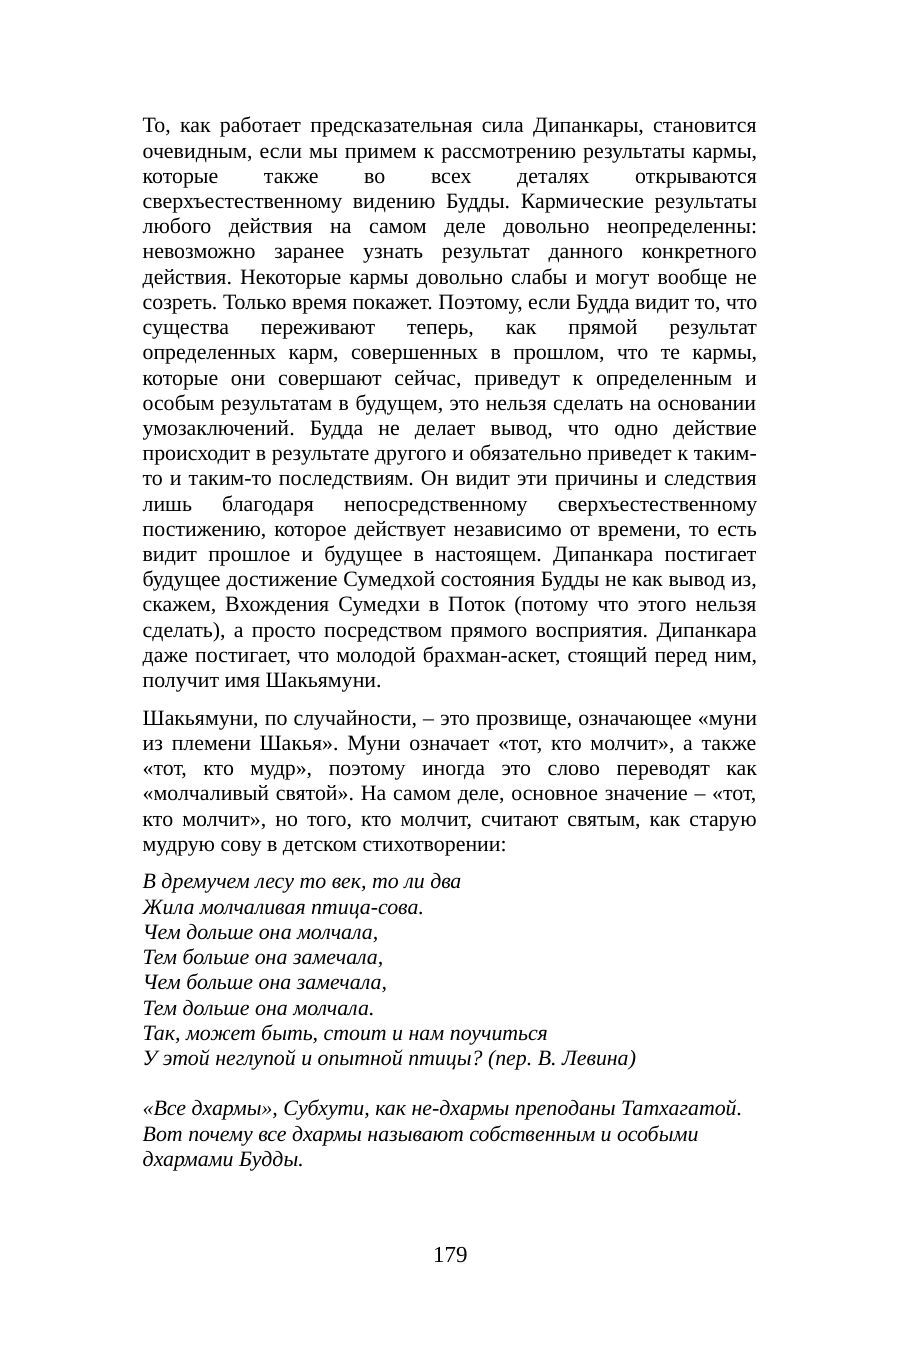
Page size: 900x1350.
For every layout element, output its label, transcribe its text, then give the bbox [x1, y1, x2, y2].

text Тем больше она замечала, [142, 944, 757, 969]
text То, как работает предсказательная сила Дипанкары, становится очевидным, если мы примем к рассмотрению результаты кармы, которые также во всех деталях открываются сверхъестественному видению Будды. Кармические результаты любого действия на самом деле довольно неопределенны: невозможно заранее узнать результат данного конкретного действия. Некоторые кармы довольно слабы и могут вообще не созреть. Только время покажет. Поэтому, если Будда видит то, что существа переживают теперь, как прямой результат определенных карм, совершенных в прошлом, что те кармы, которые они совершают сейчас, приведут к определенным и особым результатам в будущем, это нельзя сделать на основании умозаключений. Будда не делает вывод, что одно действие происходит в результате другого и обязательно приведет к таким-то и таким-то последствиям. Он видит эти причины и следствия лишь благодаря непосредственному сверхъестественному постижению, которое действует независимо от времени, то есть видит прошлое и будущее в настоящем. Дипанкара постигает будущее достижение Сумедхой состояния Будды не как вывод из, скажем, Вхождения Сумедхи в Поток (потому что этого нельзя сделать), а просто посредством прямого восприятия. Дипанкара даже постигает, что молодой брахман-аскет, стоящий перед ним, получит имя Шакьямуни. [142, 112, 757, 692]
text Тем дольше она молчала. [142, 994, 757, 1020]
text Шакьямуни, по случайности, – это прозвище, означающее «муни из племени Шакья». Муни означает «тот, кто молчит», а также «тот, кто мудр», поэтому иногда это слово переводят как «молчаливый святой». На самом деле, основное значение – «тот, кто молчит», но того, кто молчит, считают святым, как старую мудрую сову в детском стихотворении: [142, 705, 757, 856]
text Так, может быть, стоит и нам поучиться [142, 1020, 757, 1045]
text Чем дольше она молчала, [142, 919, 757, 944]
text «Все дхармы», Субхути, как не-дхармы преподаны Татхагатой. Вот почему все дхармы называют собственным и особыми дхармами Будды. [142, 1095, 757, 1171]
text Чем больше она замечала, [142, 969, 757, 994]
text У этой неглупой и опытной птицы? (пер. В. Левина) [142, 1045, 757, 1070]
text Жила молчаливая птица-сова. [142, 894, 757, 919]
text В дремучем лесу то век, то ли два [142, 868, 757, 894]
